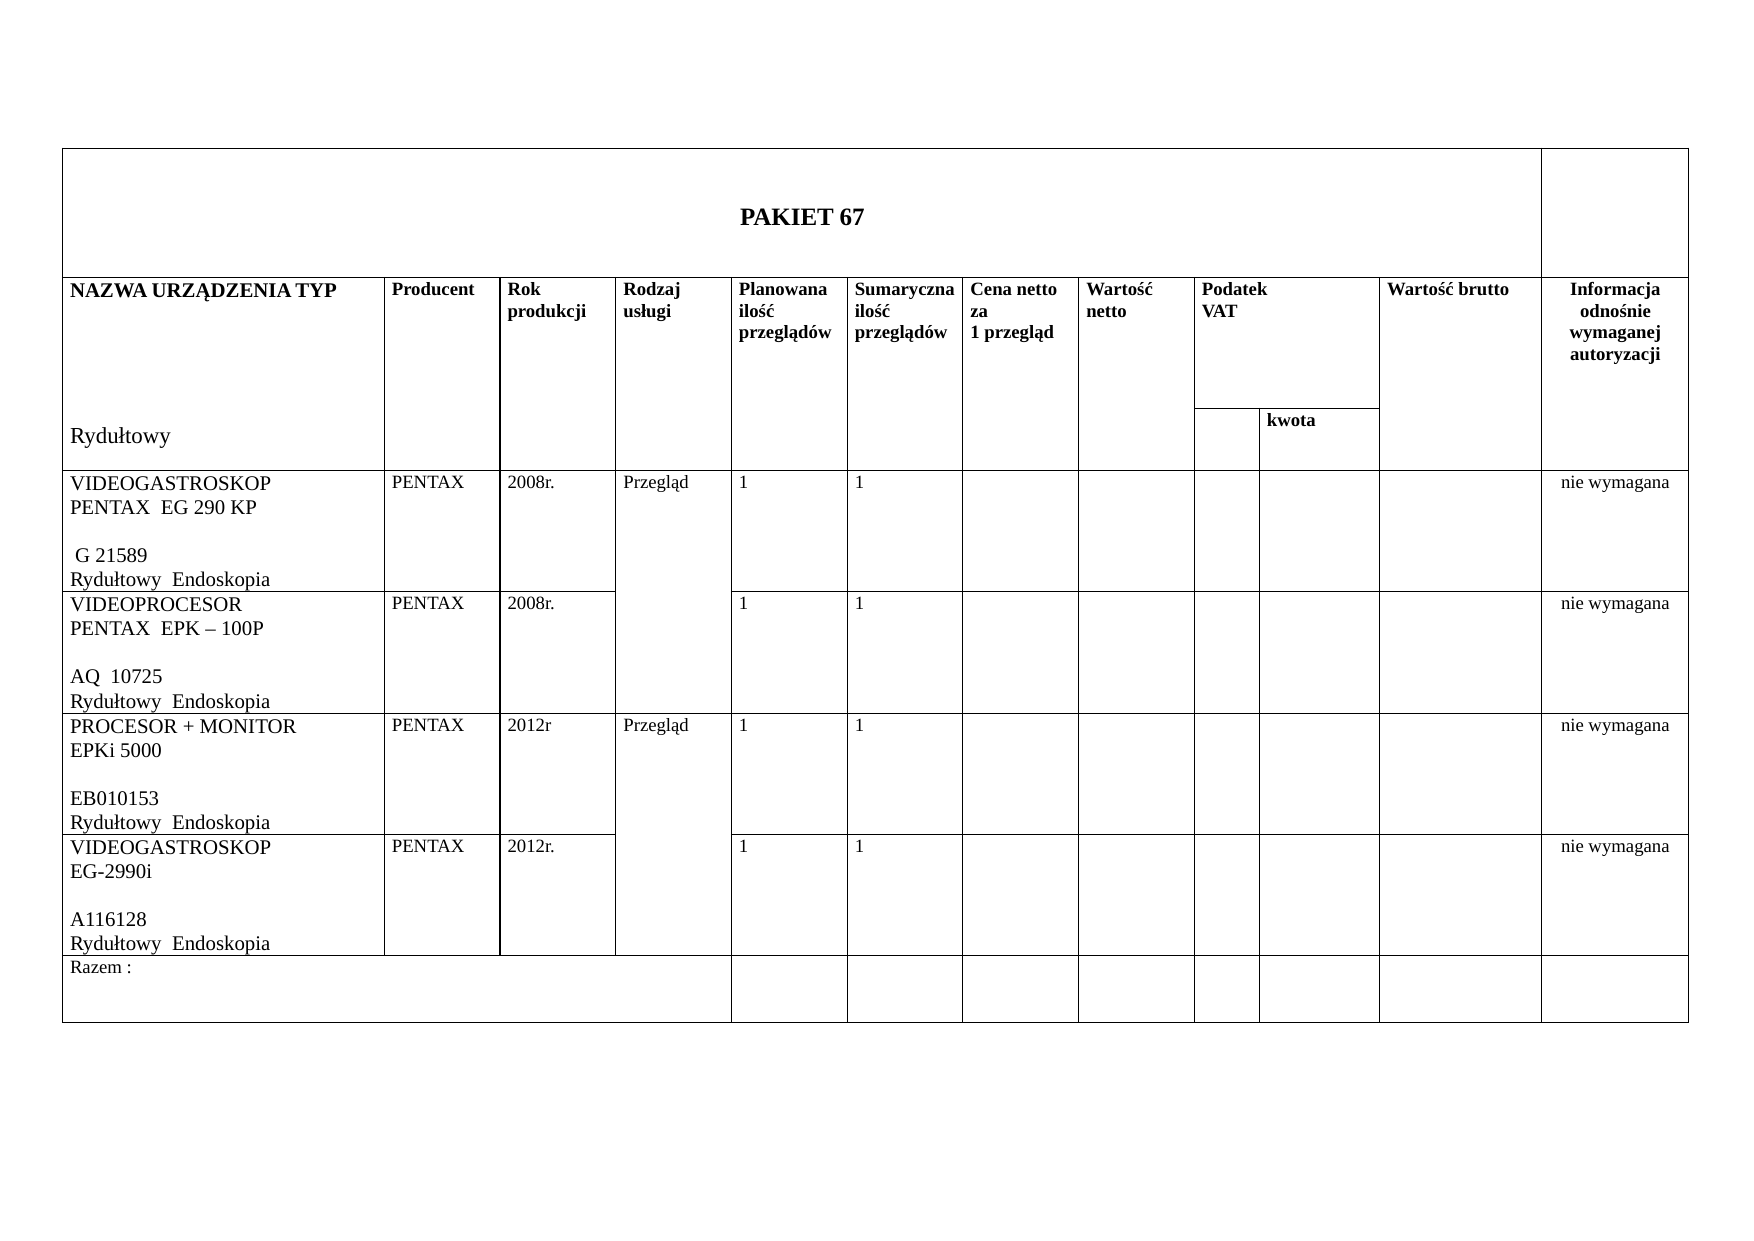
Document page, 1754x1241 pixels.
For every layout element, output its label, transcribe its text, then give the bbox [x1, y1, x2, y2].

table_cell VIDEOPROCESOR PENTAX EPK – 100P AQ 10725 Rydułtowy Endoskopia [63, 592, 384, 713]
table_cell  [1195, 409, 1259, 470]
table_cell [1380, 835, 1541, 955]
table_cell Przegląd [616, 471, 731, 713]
table_cell 1 [732, 714, 847, 834]
table_cell [1079, 592, 1194, 713]
table_cell Wartość brutto [1380, 278, 1541, 470]
table_cell Producent [385, 278, 499, 470]
table_cell [1542, 956, 1688, 1022]
table_cell [1195, 471, 1259, 591]
table_cell 2008r. [501, 471, 615, 591]
table_cell VIDEOGASTROSKOP PENTAX EG 290 KP G 21589 Rydułtowy Endoskopia [63, 471, 384, 591]
table_cell 2012r. [501, 835, 615, 955]
table_cell [1380, 471, 1541, 591]
table_cell PENTAX [385, 471, 499, 591]
table_cell 1 [848, 835, 962, 955]
table_cell 1 [732, 471, 847, 591]
table_cell [963, 956, 1078, 1022]
table_cell Wartość netto [1079, 278, 1194, 470]
table_cell Podatek VAT [1195, 278, 1379, 407]
table_cell [1195, 956, 1259, 1022]
table_cell 2008r. [501, 592, 615, 713]
table_cell [1380, 714, 1541, 834]
table_header PAKIET 67 [63, 149, 1541, 277]
table_cell 1 [732, 592, 847, 713]
table_cell [1079, 956, 1194, 1022]
table_cell Cena netto za 1 przegląd [963, 278, 1078, 470]
table_cell PROCESOR + MONITOR EPKi 5000 EB010153 Rydułtowy Endoskopia [63, 714, 384, 834]
table_cell Rodzaj usługi [616, 278, 731, 470]
table_cell 1 [848, 714, 962, 834]
table_cell nie wymagana [1542, 714, 1688, 834]
table_cell [963, 835, 1078, 955]
table_cell nie wymagana [1542, 835, 1688, 955]
table_cell NAZWA URZĄDZENIA TYP Rydułtowy [63, 278, 384, 470]
table_cell nie wymagana [1542, 471, 1688, 591]
table_cell PENTAX [385, 592, 499, 713]
table_cell nie wymagana [1542, 592, 1688, 713]
table_cell Informacja odnośnie wymaganej autoryzacji [1542, 278, 1688, 470]
table_cell [1195, 592, 1259, 713]
table_cell [1079, 714, 1194, 834]
table_cell [1079, 835, 1194, 955]
table_cell 1 [732, 835, 847, 955]
table_cell [1195, 835, 1259, 955]
table_cell PENTAX [385, 714, 499, 834]
table_cell [963, 592, 1078, 713]
table_cell [1380, 592, 1541, 713]
table_header [1542, 149, 1688, 277]
table_cell [1260, 592, 1379, 713]
table_cell [732, 956, 847, 1022]
table_cell Przegląd [616, 714, 731, 955]
table_cell Sumaryczna ilość przeglądów [848, 278, 962, 470]
table_cell 1 [848, 471, 962, 591]
table_cell PENTAX [385, 835, 499, 955]
table_cell [1195, 714, 1259, 834]
table_cell [848, 956, 962, 1022]
table_cell [1260, 956, 1379, 1022]
table_cell Rok produkcji [501, 278, 615, 470]
table_cell VIDEOGASTROSKOP EG-2990i A116128 Rydułtowy Endoskopia [63, 835, 384, 955]
table_cell [1380, 956, 1541, 1022]
table_cell [963, 471, 1078, 591]
table_cell [1260, 714, 1379, 834]
table_cell [963, 714, 1078, 834]
table_cell [1260, 471, 1379, 591]
table_cell [1079, 471, 1194, 591]
table_cell [1260, 835, 1379, 955]
table_cell kwota [1260, 409, 1379, 470]
table_cell 1 [848, 592, 962, 713]
table_cell Planowana ilość przeglądów [732, 278, 847, 470]
table_cell 2012r [501, 714, 615, 834]
table_cell Razem : [63, 956, 731, 1022]
